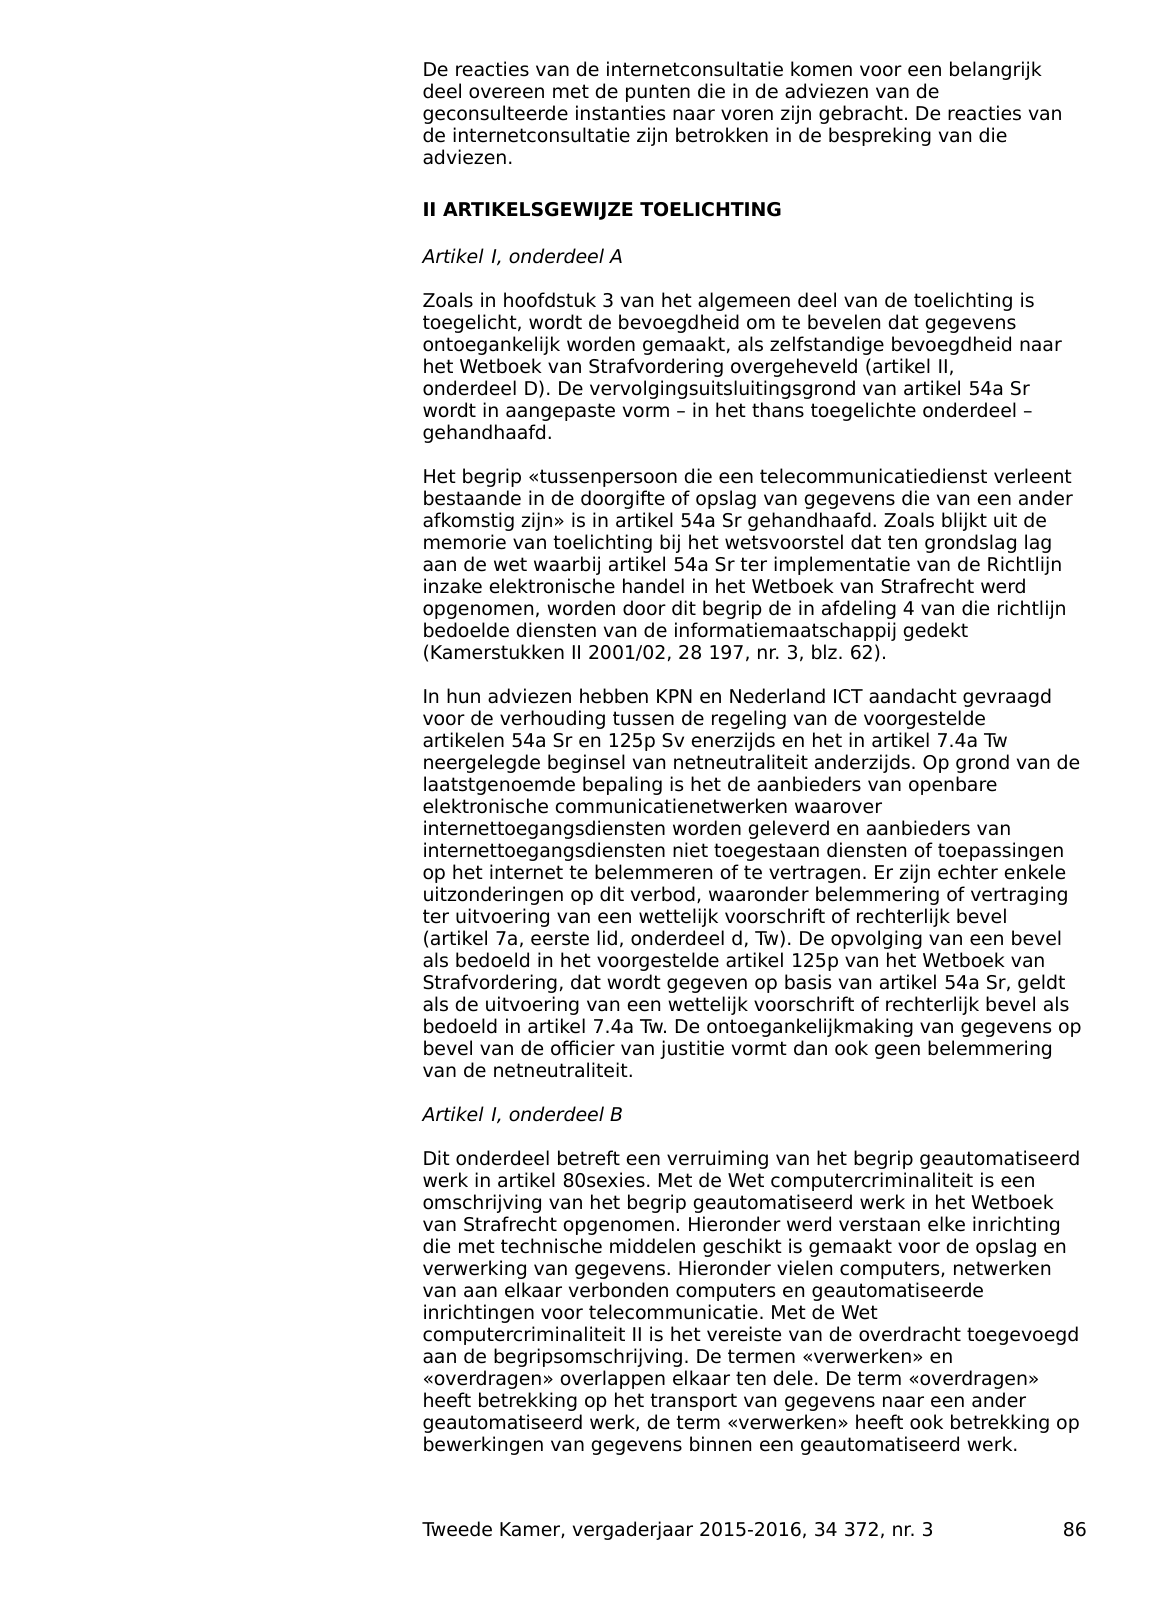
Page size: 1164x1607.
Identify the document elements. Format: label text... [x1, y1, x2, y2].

subtitle Artikel I, onderdeel A [422, 246, 1087, 268]
subtitle Artikel I, onderdeel B [422, 1104, 1087, 1126]
text In hun adviezen hebben KPN en Nederland ICT aandacht gevraagd voor de verhouding tussen de regeling van de voorgestelde artikelen 54a Sr en 125p Sv enerzijds en het in artikel 7.4a Tw neergelegde beginsel van netneutraliteit anderzijds. Op grond van de laatstgenoemde bepaling is het de aanbieders van openbare elektronische communicatienetwerken waarover internettoegangsdiensten worden geleverd en aanbieders van internettoegangsdiensten niet toegestaan diensten of toepassingen op het internet te belemmeren of te vertragen. Er zijn echter enkele uitzonderingen op dit verbod, waaronder belemmering of vertraging ter uitvoering van een wettelijk voorschrift of rechterlijk bevel (artikel 7a, eerste lid, onderdeel d, Tw). De opvolging van een bevel als bedoeld in het voorgestelde artikel 125p van het Wetboek van Strafvordering, dat wordt gegeven op basis van artikel 54a Sr, geldt als de uitvoering van een wettelijk voorschrift of rechterlijk bevel als bedoeld in artikel 7.4a Tw. De ontoegankelijkmaking van gegevens op bevel van de officier van justitie vormt dan ook geen belemmering van de netneutraliteit. [422, 686, 1087, 1082]
subtitle II ARTIKELSGEWIJZE TOELICHTING [422, 199, 1087, 221]
text De reacties van de internetconsultatie komen voor een belangrijk deel overeen met de punten die in de adviezen van de geconsulteerde instanties naar voren zijn gebracht. De reacties van de internetconsultatie zijn betrokken in de bespreking van die adviezen. [422, 59, 1087, 169]
text Het begrip «tussenpersoon die een telecommunicatiedienst verleent bestaande in de doorgifte of opslag van gegevens die van een ander afkomstig zijn» is in artikel 54a Sr gehandhaafd. Zoals blijkt uit de memorie van toelichting bij het wetsvoorstel dat ten grondslag lag aan de wet waarbij artikel 54a Sr ter implementatie van de Richtlijn inzake elektronische handel in het Wetboek van Strafrecht werd opgenomen, worden door dit begrip de in afdeling 4 van die richtlijn bedoelde diensten van de informatiemaatschappij gedekt (Kamerstukken II 2001/02, 28 197, nr. 3, blz. 62). [422, 466, 1087, 664]
text Zoals in hoofdstuk 3 van het algemeen deel van de toelichting is toegelicht, wordt de bevoegdheid om te bevelen dat gegevens ontoegankelijk worden gemaakt, als zelfstandige bevoegdheid naar het Wetboek van Strafvordering overgeheveld (artikel II, onderdeel D). De vervolgingsuitsluitingsgrond van artikel 54a Sr wordt in aangepaste vorm – in het thans toegelichte onderdeel – gehandhaafd. [422, 290, 1087, 444]
text Dit onderdeel betreft een verruiming van het begrip geautomatiseerd werk in artikel 80sexies. Met de Wet computercriminaliteit is een omschrijving van het begrip geautomatiseerd werk in het Wetboek van Strafrecht opgenomen. Hieronder werd verstaan elke inrichting die met technische middelen geschikt is gemaakt voor de opslag en verwerking van gegevens. Hieronder vielen computers, netwerken van aan elkaar verbonden computers en geautomatiseerde inrichtingen voor telecommunicatie. Met de Wet computercriminaliteit II is het vereiste van de overdracht toegevoegd aan de begripsomschrijving. De termen «verwerken» en «overdragen» overlappen elkaar ten dele. De term «overdragen» heeft betrekking op het transport van gegevens naar een ander geautomatiseerd werk, de term «verwerken» heeft ook betrekking op bewerkingen van gegevens binnen een geautomatiseerd werk. [422, 1148, 1087, 1456]
